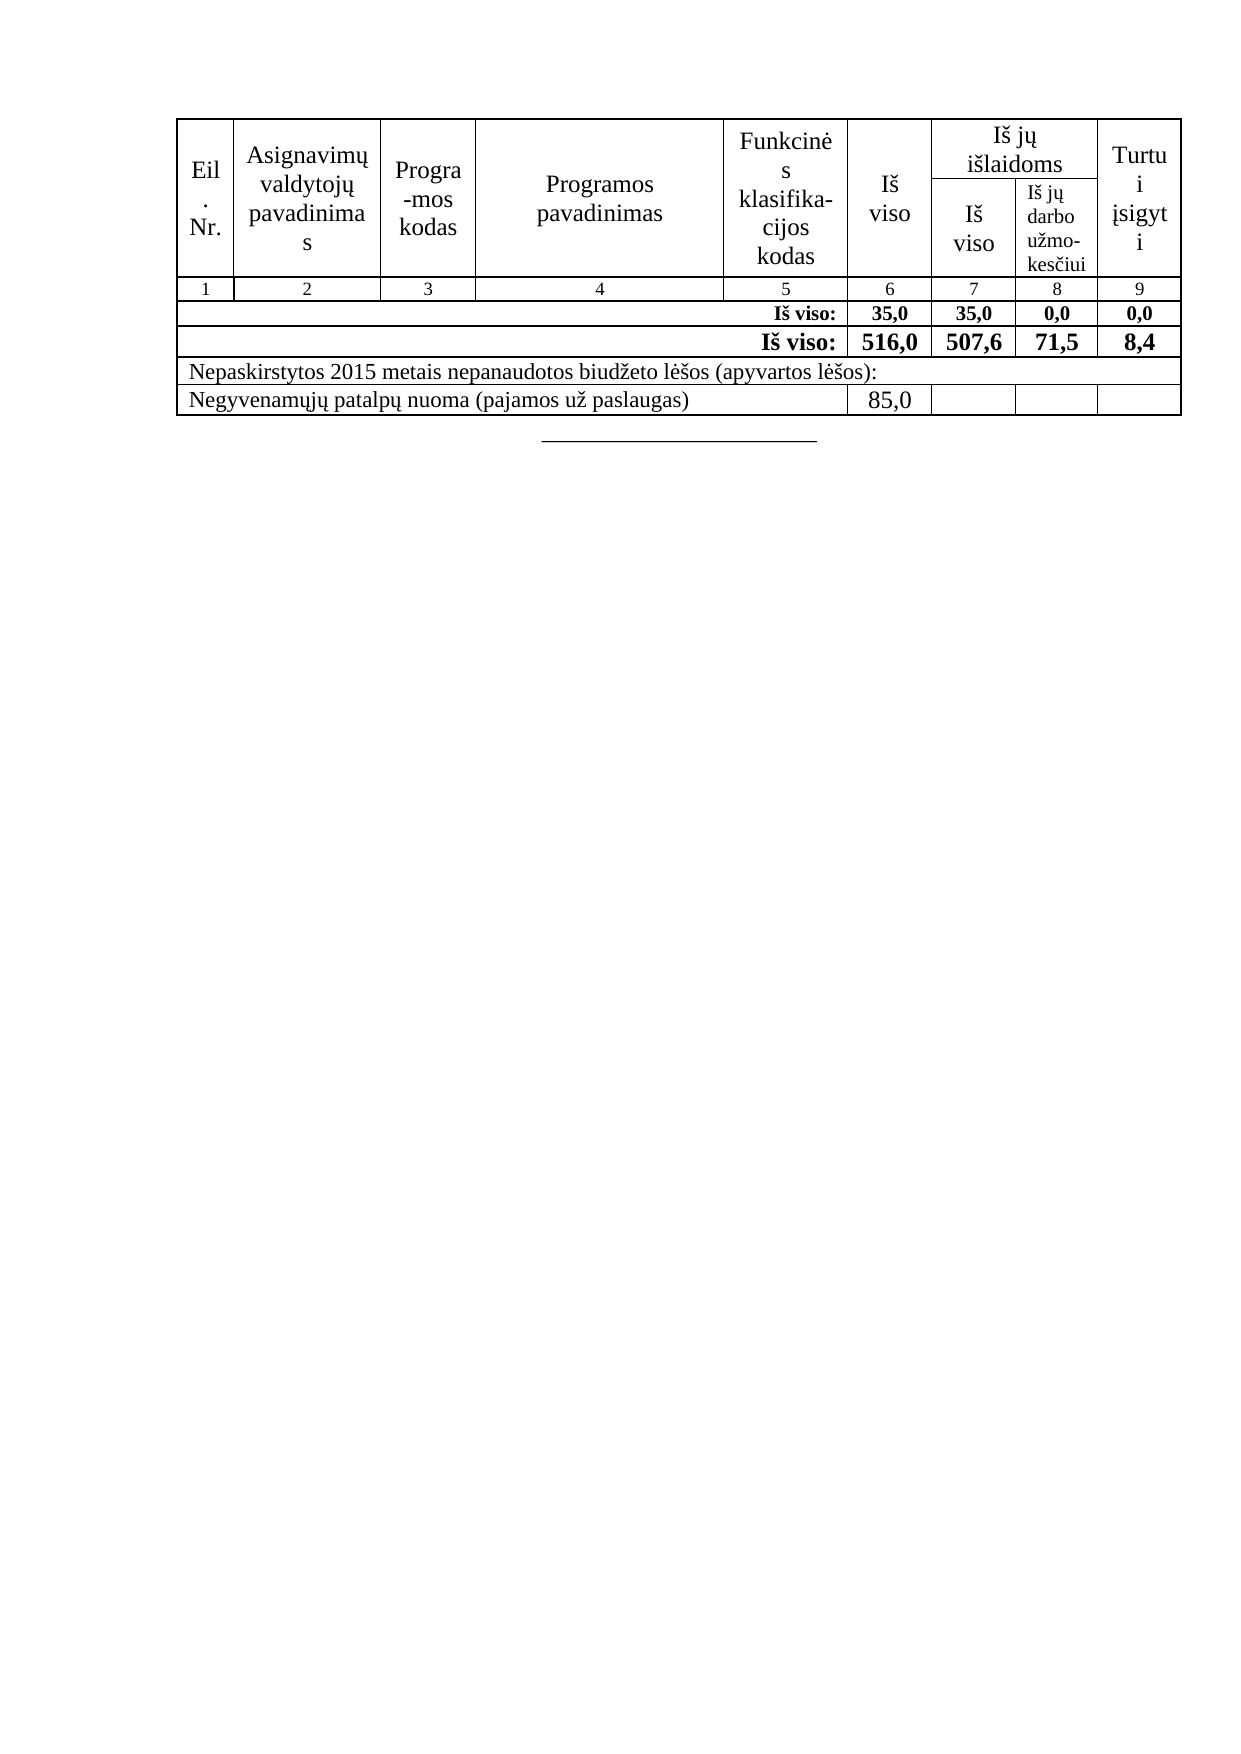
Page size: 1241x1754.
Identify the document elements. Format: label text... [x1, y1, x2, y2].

table_cell 7 [932, 278, 1015, 300]
table_header Funkcinės klasifika-cijos kodas [724, 120, 847, 276]
table_cell 8,4 [1098, 327, 1180, 356]
table_cell 71,5 [1016, 327, 1097, 356]
table_cell 9 [1098, 278, 1180, 300]
table_cell Nepaskirstytos 2015 metais nepanaudotos biudžeto lėšos (apyvartos lėšos): [178, 358, 1180, 384]
table_cell 8 [1016, 278, 1097, 300]
table_cell 0,0 [1016, 302, 1097, 325]
table_cell 85,0 [848, 385, 931, 414]
table_cell 507,6 [932, 327, 1015, 356]
table_cell [932, 385, 1015, 414]
table_cell Iš viso [932, 179, 1015, 276]
table_cell 516,0 [848, 327, 931, 356]
table_header Turtui įsigyti [1098, 120, 1180, 276]
table_cell 4 [476, 278, 723, 300]
table_cell 5 [724, 278, 847, 300]
table_cell 1 [178, 278, 233, 300]
table_cell [1016, 385, 1097, 414]
table_cell Iš viso: [178, 302, 847, 325]
table_cell Negyvenamųjų patalpų nuoma (pajamos už paslaugas) [178, 385, 847, 414]
text ______________________ [177, 416, 1181, 445]
table_cell [1098, 385, 1180, 414]
table_cell 2 [235, 278, 380, 300]
table_cell 6 [848, 278, 931, 300]
table_cell 35,0 [848, 302, 931, 325]
table_cell 35,0 [932, 302, 1015, 325]
table_header Programos pavadinimas [476, 120, 723, 276]
table_header Asignavimų valdytojų pavadinimas [234, 120, 380, 276]
table_header Iš jų išlaidoms [932, 120, 1097, 178]
table_cell 0,0 [1098, 302, 1180, 325]
table_header Eil. Nr. [178, 120, 233, 276]
table_cell Iš viso: [178, 327, 847, 356]
table_cell 3 [381, 278, 475, 300]
table_header Progra-mos kodas [381, 120, 475, 276]
table_header Iš viso [848, 120, 931, 276]
table_cell Iš jų darbo užmo-kesčiui [1016, 179, 1097, 276]
